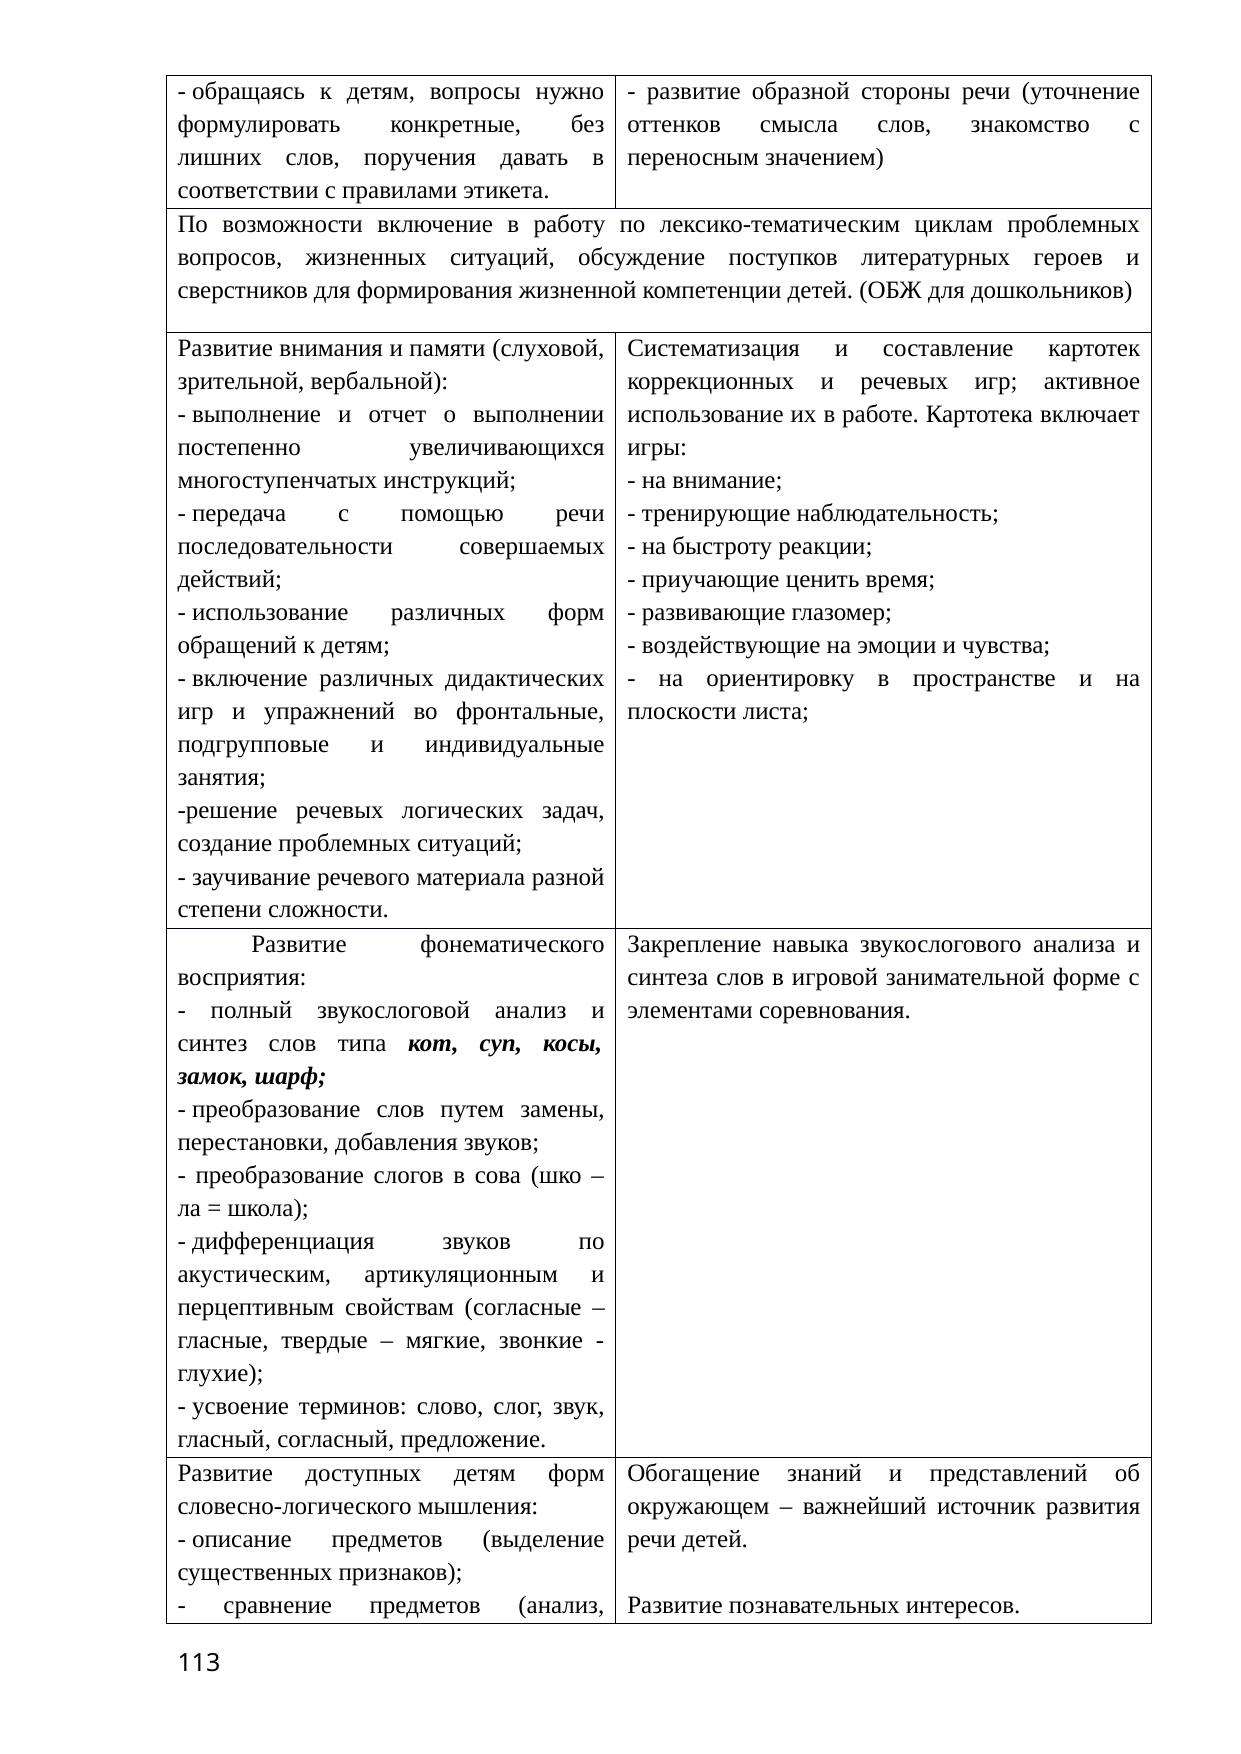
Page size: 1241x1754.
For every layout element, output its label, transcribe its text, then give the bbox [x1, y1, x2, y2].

table_cell Развитие внимания и памяти (слуховой, зрительной, вербальной): - выполнение и отчет о выполнении постепенно увеличивающихся многоступенчатых инструкций; - передача с помощью речи последовательности совершаемых действий; - использование различных форм обращений к детям; - включение различных дидактических игр и упражнений во фронтальные, подгрупповые и индивидуальные занятия; -решение речевых логических задач, создание проблемных ситуаций; - заучивание речевого материала разной степени сложности. [167, 333, 615, 928]
table_cell Закрепление навыка звукослогового анализа и синтеза слов в игровой занимательной форме с элементами соревнования. [616, 929, 1151, 1457]
table_cell По возможности включение в работу по лексико-тематическим циклам проблемных вопросов, жизненных ситуаций, обсуждение поступков литературных героев и сверстников для формирования жизненной компетенции детей. (ОБЖ для дошкольников) [167, 209, 1151, 332]
table_cell - развитие образной стороны речи (уточнение оттенков смысла слов, знакомство с переносным значением) [616, 76, 1151, 208]
table_cell Развитие доступных детям форм словесно-логического мышления: - описание предметов (выделение существенных признаков); - сравнение предметов (анализ, [167, 1458, 615, 1623]
table_cell - обращаясь к детям, вопросы нужно формулировать конкретные, без лишних слов, поручения давать в соответствии с правилами этикета. [167, 76, 615, 208]
table_cell Систематизация и составление картотек коррекционных и речевых игр; активное использование их в работе. Картотека включает игры: - на внимание; - тренирующие наблюдательность; - на быстроту реакции; - приучающие ценить время; - развивающие глазомер; - воздействующие на эмоции и чувства; - на ориентировку в пространстве и на плоскости листа; [616, 333, 1151, 928]
table_cell Обогащение знаний и представлений об окружающем – важнейший источник развития речи детей. Развитие познавательных интересов. [616, 1458, 1151, 1623]
table_cell Развитие фонематического восприятия: - полный звукослоговой анализ и синтез слов типа кот, суп, косы, замок, шарф; - преобразование слов путем замены, перестановки, добавления звуков; - преобразование слогов в сова (шко – ла = школа); - дифференциация звуков по акустическим, артикуляционным и перцептивным свойствам (согласные –гласные, твердые – мягкие, звонкие - глухие); - усвоение терминов: слово, слог, звук, гласный, согласный, предложение. [167, 929, 615, 1457]
